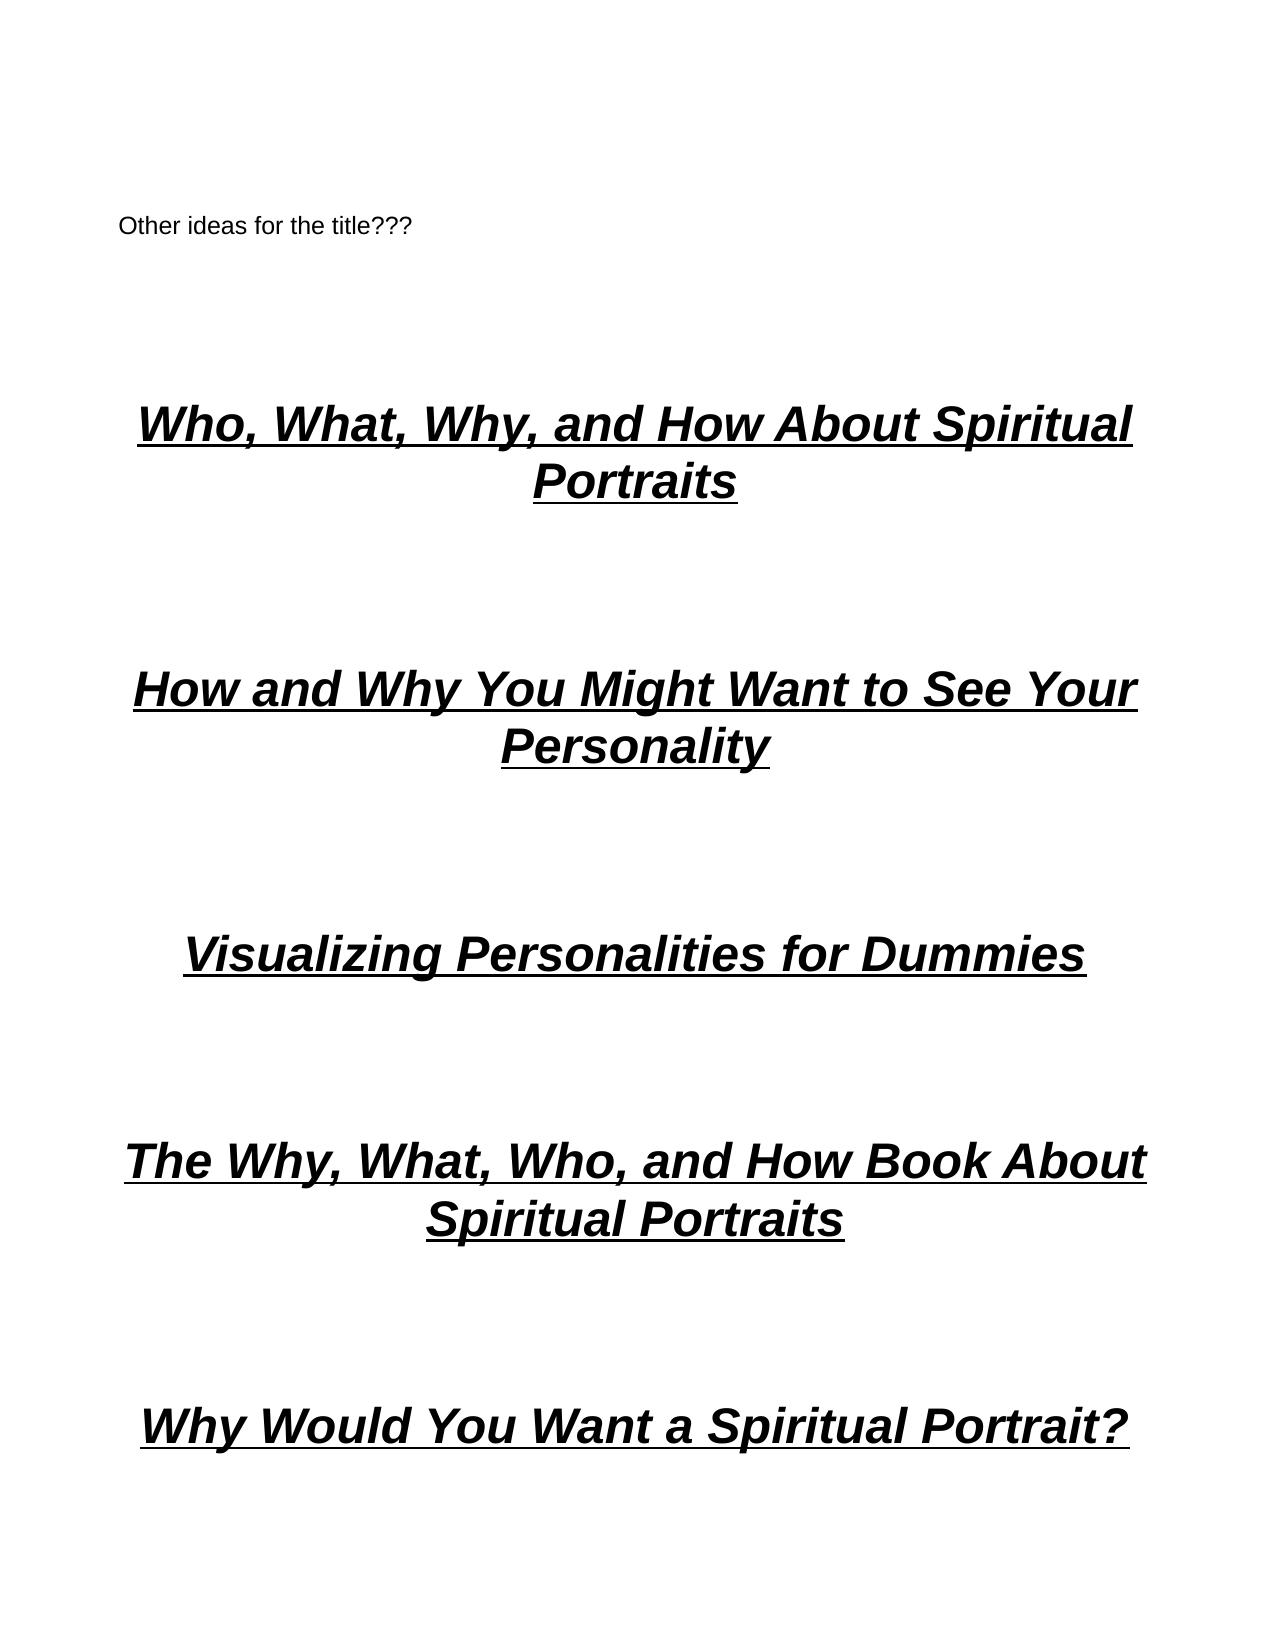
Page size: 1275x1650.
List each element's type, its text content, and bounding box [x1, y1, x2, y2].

text Other ideas for the title??? [118, 211, 1157, 240]
title Visualizing Personalities for Dummies [118, 924, 1157, 982]
title How and Why You Might Want to See Your Personality [118, 659, 1157, 774]
title Who, What, Why, and How About Spiritual Portraits [118, 394, 1157, 509]
title The Why, What, Who, and How Book About Spiritual Portraits [118, 1132, 1157, 1247]
title Why Would You Want a Spiritual Portrait? [118, 1397, 1157, 1454]
